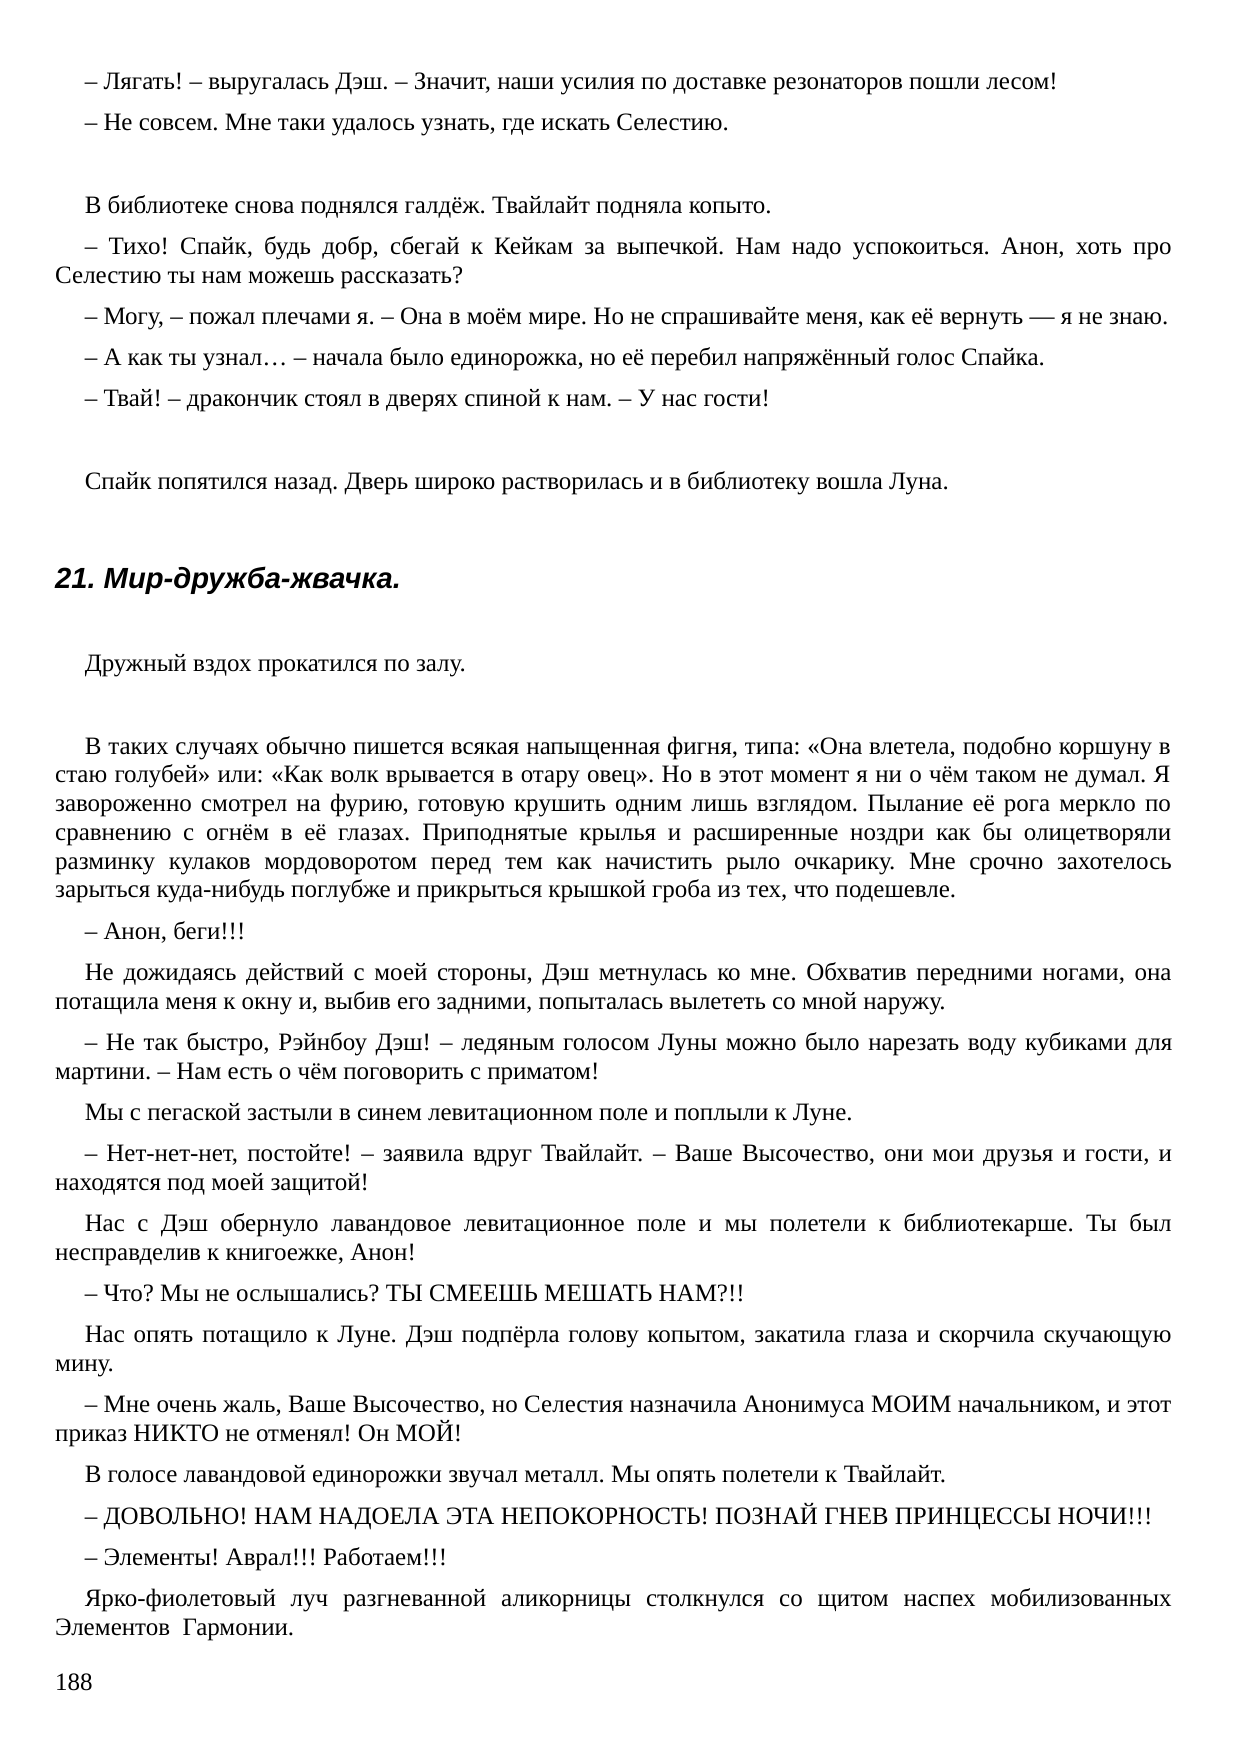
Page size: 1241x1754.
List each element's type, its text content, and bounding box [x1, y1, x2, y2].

text – Твай! – дракончик стоял в дверях спиной к нам. – У нас гости! [55, 383, 1173, 412]
text – Тихо! Спайк, будь добр, сбегай к Кейкам за выпечкой. Нам надо успокоиться. Анон, хоть про Селестию ты нам можешь рассказать? [55, 231, 1173, 288]
text – Не совсем. Мне таки удалось узнать, где искать Селестию. [55, 107, 1173, 136]
text – Не так быстро, Рэйнбоу Дэш! – ледяным голосом Луны можно было нарезать воду кубиками для мартини. – Нам есть о чём поговорить с приматом! [55, 1027, 1173, 1084]
text Мы с пегаской застыли в синем левитационном поле и поплыли к Луне. [55, 1097, 1173, 1126]
text – Что? Мы не ослышались? ТЫ СМЕЕШЬ МЕШАТЬ НАМ?!! [55, 1278, 1173, 1307]
text – Элементы! Аврал!!! Работаем!!! [55, 1542, 1173, 1571]
text Дружный вздох прокатился по залу. [55, 648, 1173, 677]
text – Нет-нет-нет, постойте! – заявила вдруг Твайлайт. – Ваше Высочество, они мои друзья и гости, и находятся под моей защитой! [55, 1138, 1173, 1196]
text – ДОВОЛЬНО! НАМ НАДОЕЛА ЭТА НЕПОКОРНОСТЬ! ПОЗНАЙ ГНЕВ ПРИНЦЕССЫ НОЧИ!!! [55, 1501, 1173, 1529]
text Спайк попятился назад. Дверь широко растворилась и в библиотеку вошла Луна. [55, 466, 1173, 495]
text Нас с Дэш обернуло лавандовое левитационное поле и мы полетели к библиотекарше. Ты был несправделив к книгоежке, Анон! [55, 1208, 1173, 1266]
text Ярко-фиолетовый луч разгневанной аликорницы столкнулся со щитом наспех мобилизованных Элементов Гармонии. [55, 1583, 1173, 1641]
text В библиотеке снова поднялся галдёж. Твайлайт подняла копыто. [55, 190, 1173, 218]
text – Могу, – пожал плечами я. – Она в моём мире. Но не спрашивайте меня, как её вернуть — я не знаю. [55, 301, 1173, 330]
text В таких случаях обычно пишется всякая напыщенная фигня, типа: «Она влетела, подобно коршуну в стаю голубей» или: «Как волк врывается в отару овец». Но в этот момент я ни о чём таком не думал. Я завороженно смотрел на фурию, готовую крушить одним лишь взглядом. Пылание её рога меркло по сравнению с огнём в её глазах. Приподнятые крылья и расширенные ноздри как бы олицетворяли разминку кулаков мордоворотом перед тем как начистить рыло очкарику. Мне срочно захотелось зарыться куда-нибудь поглубже и прикрыться крышкой гроба из тех, что подешевле. [55, 731, 1173, 903]
text – А как ты узнал… – начала было единорожка, но её перебил напряжённый голос Спайка. [55, 342, 1173, 371]
subtitle 21. Мир-дружба-жвачка. [55, 561, 1173, 594]
text – Лягать! – выругалась Дэш. – Значит, наши усилия по доставке резонаторов пошли лесом! [55, 66, 1173, 95]
text – Анон, беги!!! [55, 916, 1173, 944]
text Не дожидаясь действий с моей стороны, Дэш метнулась ко мне. Обхватив передними ногами, она потащила меня к окну и, выбив его задними, попыталась вылететь со мной наружу. [55, 957, 1173, 1014]
text – Мне очень жаль, Ваше Высочество, но Селестия назначила Анонимуса МОИМ начальником, и этот приказ НИКТО не отменял! Он МОЙ! [55, 1389, 1173, 1447]
text Нас опять потащило к Луне. Дэш подпёрла голову копытом, закатила глаза и скорчила скучающую мину. [55, 1319, 1173, 1377]
text В голосе лавандовой единорожки звучал металл. Мы опять полетели к Твайлайт. [55, 1459, 1173, 1488]
